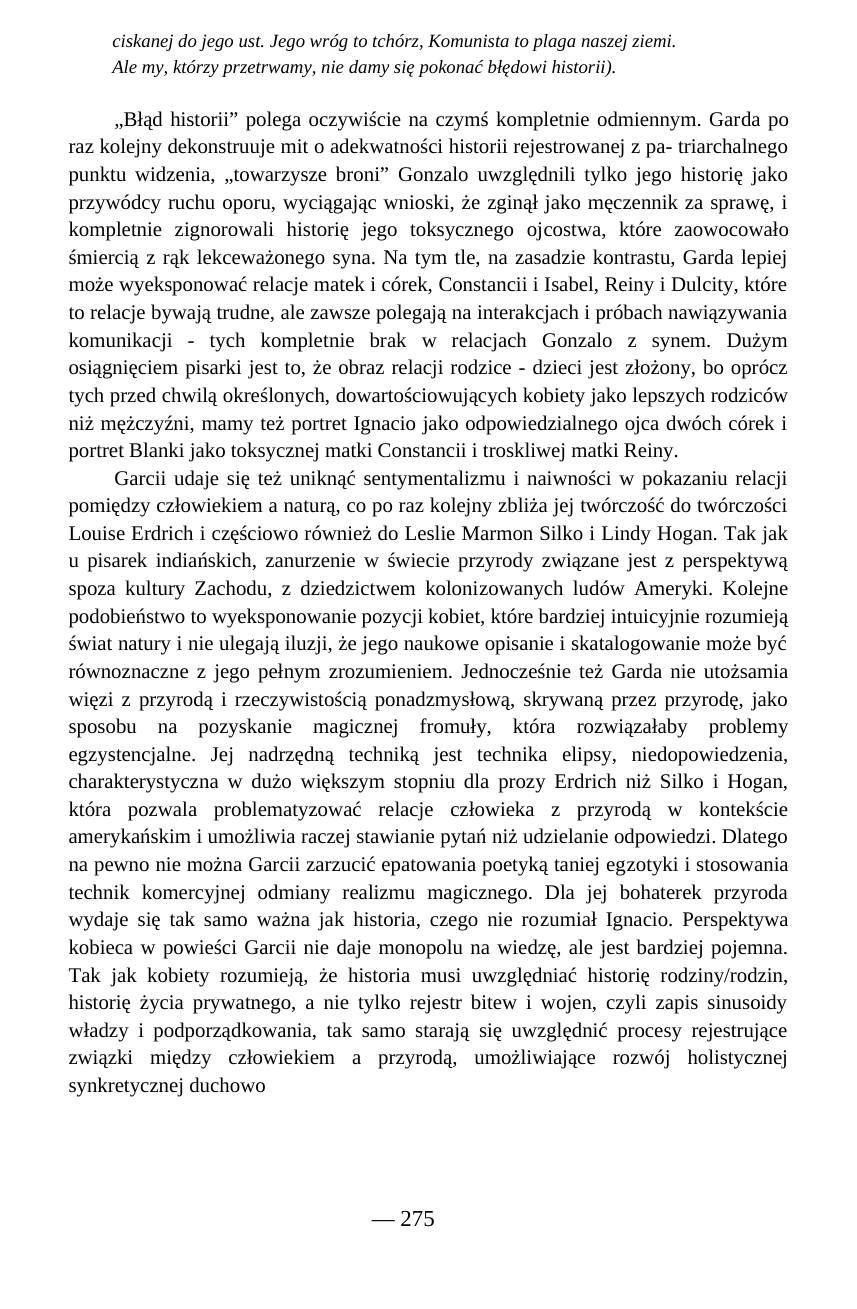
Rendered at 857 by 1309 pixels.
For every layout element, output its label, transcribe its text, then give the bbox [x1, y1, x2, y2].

text Ale my, którzy przetrwamy, nie damy się pokonać błędowi historii). [68, 56, 789, 78]
text — 275 [372, 1205, 446, 1231]
text ciskanej do jego ust. Jego wróg to tchórz, Komunista to plaga naszej ziemi. [68, 30, 789, 52]
text „Błąd historii” polega oczywiście na czymś kompletnie odmiennym. Gar­da po raz kolejny dekonstruuje mit o adekwatności historii rejestrowanej z pa- triarchalnego punktu widzenia, „towarzysze broni” Gonzalo uwzględnili tylko jego historię jako przywódcy ruchu oporu, wyciągając wnioski, że zginął jako męczennik za sprawę, i kompletnie zignorowali historię jego toksycznego oj­costwa, które zaowocowało śmiercią z rąk lekceważonego syna. Na tym tle, na zasadzie kontrastu, Garda lepiej może wyeksponować relacje matek i córek, Constancii i Isabel, Reiny i Dulcity, które to relacje bywają trudne, ale zawsze polegają na interakcjach i próbach nawiązywania komunikacji - tych komplet­nie brak w relacjach Gonzalo z synem. Dużym osiągnięciem pisarki jest to, że obraz relacji rodzice - dzieci jest złożony, bo oprócz tych przed chwilą okre­ślonych, dowartościowujących kobiety jako lepszych rodziców niż mężczyźni, mamy też portret Ignacio jako odpowiedzialnego ojca dwóch córek i portret Blanki jako toksycznej matki Constancii i troskliwej matki Reiny. [68, 107, 789, 462]
text Garcii udaje się też uniknąć sentymentalizmu i naiwności w pokazaniu relacji pomiędzy człowiekiem a naturą, co po raz kolejny zbliża jej twórczość do twórczości Louise Erdrich i częściowo również do Leslie Marmon Silko i Lindy Hogan. Tak jak u pisarek indiańskich, zanurzenie w świecie przyrody związane jest z perspektywą spoza kultury Zachodu, z dziedzictwem koloni­zowanych ludów Ameryki. Kolejne podobieństwo to wyeksponowanie pozycji kobiet, które bardziej intuicyjnie rozumieją świat natury i nie ulegają iluzji, że jego naukowe opisanie i skatalogowanie może być równoznaczne z jego peł­nym zrozumieniem. Jednocześnie też Garda nie utożsamia więzi z przyrodą i rzeczywistością ponadzmysłową, skrywaną przez przyrodę, jako sposobu na pozyskanie magicznej fromuły, która rozwiązałaby problemy egzystencjal­ne. Jej nadrzędną techniką jest technika elipsy, niedopowiedzenia, charak­terystyczna w dużo większym stopniu dla prozy Erdrich niż Silko i Hogan, która pozwala problematyzować relacje człowieka z przyrodą w kontekście amerykańskim i umożliwia raczej stawianie pytań niż udzielanie odpowiedzi. Dlatego na pewno nie można Garcii zarzucić epatowania poetyką taniej eg­zotyki i stosowania technik komercyjnej odmiany realizmu magicznego. Dla jej bohaterek przyroda wydaje się tak samo ważna jak historia, czego nie ro­zumiał Ignacio. Perspektywa kobieca w powieści Garcii nie daje monopolu na wiedzę, ale jest bardziej pojemna. Tak jak kobiety rozumieją, że historia musi uwzględniać historię rodziny/rodzin, historię życia prywatnego, a nie tylko rejestr bitew i wojen, czyli zapis sinusoidy władzy i podporządkowania, tak samo starają się uwzględnić procesy rejestrujące związki między człowie­kiem a przyrodą, umożliwiające rozwój holistycznej synkretycznej duchowo­ [68, 466, 789, 1097]
